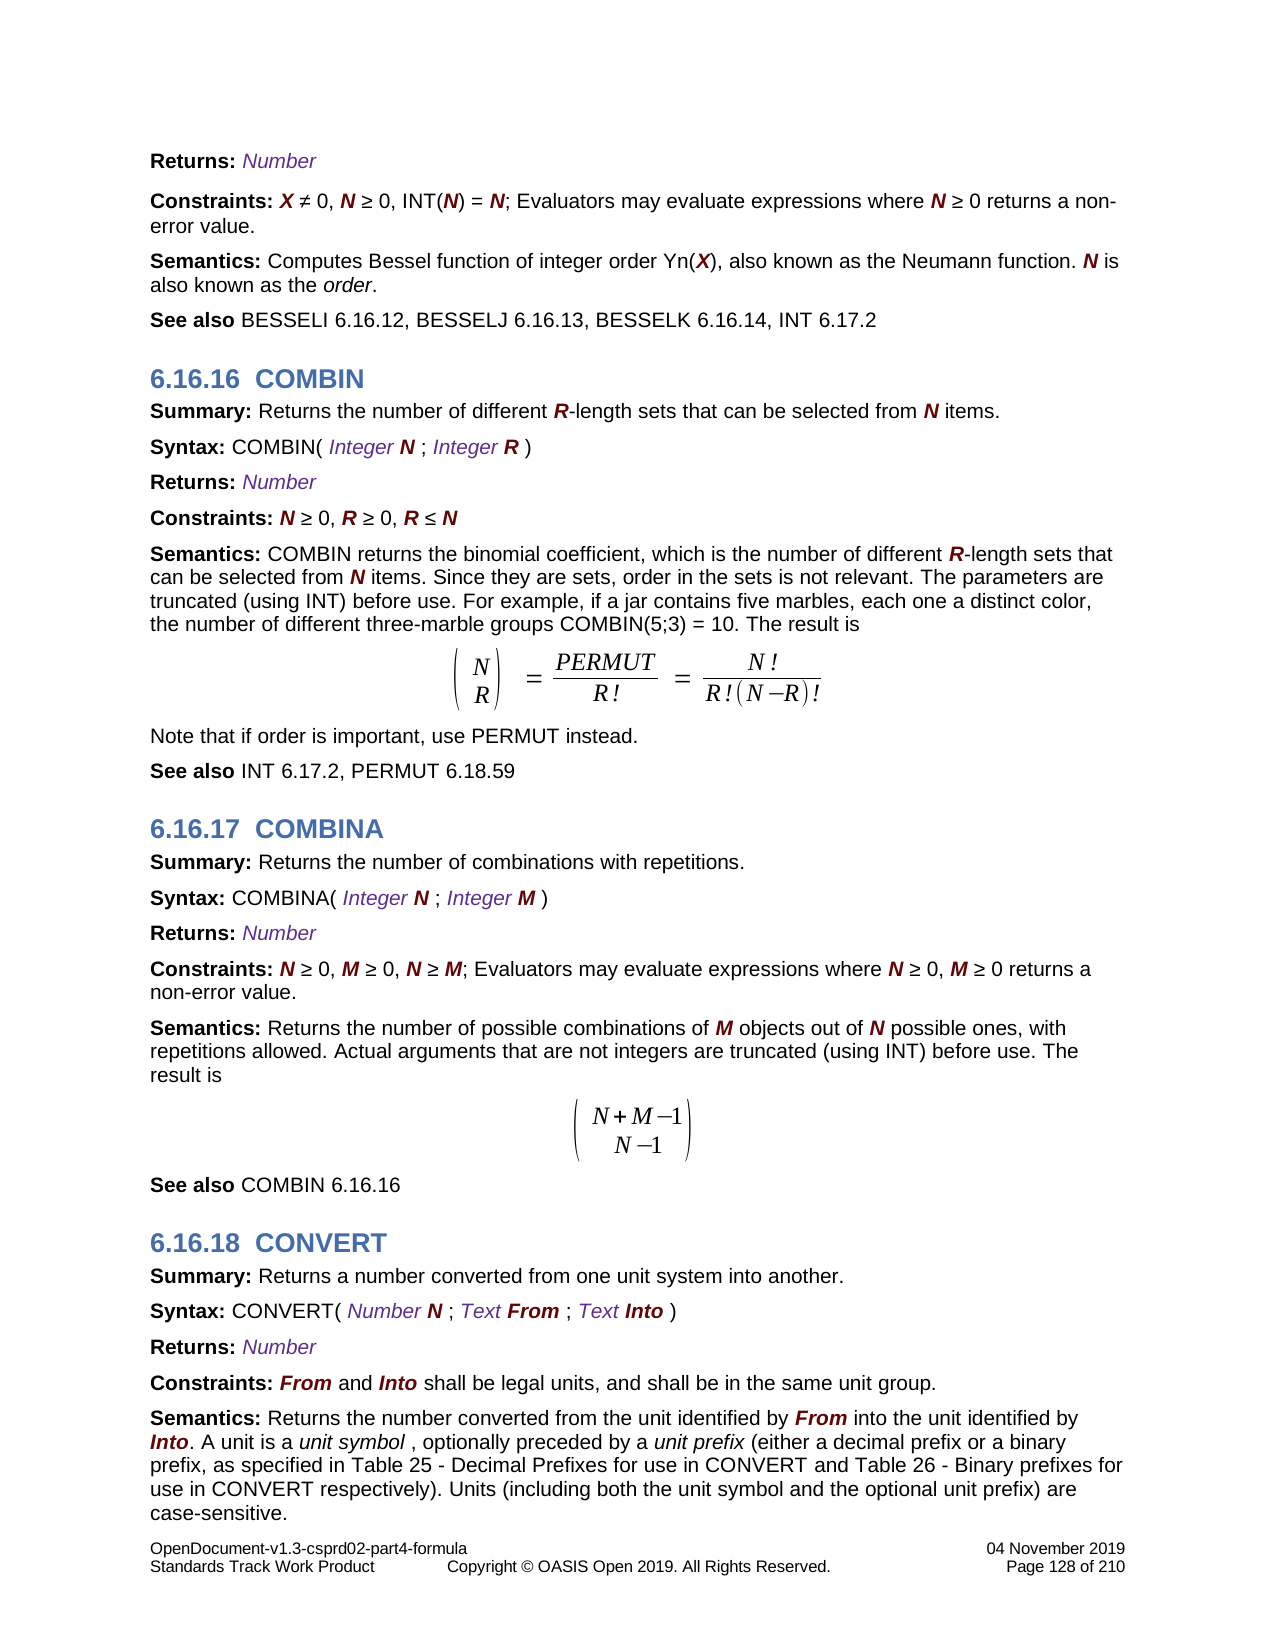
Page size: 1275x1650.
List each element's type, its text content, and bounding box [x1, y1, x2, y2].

text Syntax: CONVERT( Number N ; Text From ; Text Into ) [150, 1300, 1125, 1323]
text See also COMBIN 6.16.16 [150, 1174, 1125, 1197]
text Returns: Number [150, 922, 1125, 945]
text See also BESSELI 6.16.12, BESSELJ 6.16.13, BESSELK 6.16.14, INT 6.17.2 [150, 309, 1125, 332]
text Summary: Returns the number of combinations with repetitions. [150, 850, 1125, 874]
text Semantics: Returns the number of possible combinations of M objects out of N possible ones, with repetitions allowed. Actual arguments that are not integers are truncated (using INT) before use. The result is [150, 1016, 1125, 1087]
text Constraints: N ≥ 0, R ≥ 0, R ≤ N [150, 506, 1125, 530]
subtitle COMBINA [150, 814, 1125, 844]
text Constraints: From and Into shall be legal units, and shall be in the same unit group. [150, 1371, 1125, 1395]
text Syntax: COMBINA( Integer N ; Integer M ) [150, 886, 1125, 909]
text Summary: Returns a number converted from one unit system into another. [150, 1264, 1125, 1288]
text Syntax: COMBIN( Integer N ; Integer R ) [150, 435, 1125, 459]
text Semantics: COMBIN returns the binomial coefficient, which is the number of different R-length sets that can be selected from N items. Since they are sets, order in the sets is not relevant. The parameters are truncated (using INT) before use. For example, if a jar contains five marbles, each one a distinct color, the number of different three-marble groups COMBIN(5;3) = 10. The result is [150, 542, 1125, 636]
text See also INT 6.17.2, PERMUT 6.18.59 [150, 760, 1125, 783]
text Returns: Number [150, 150, 1125, 173]
text Semantics: Returns the number converted from the unit identified by From into the unit identified by Into. A unit is a unit symbol , optionally preceded by a unit prefix (either a decimal prefix or a binary prefix, as specified in Table 25 - Decimal Prefixes for use in CONVERT and Table 26 - Binary prefixes for use in CONVERT respectively). Units (including both the unit symbol and the optional unit prefix) are case-sensitive. [150, 1407, 1125, 1524]
text Note that if order is important, use PERMUT instead. [150, 724, 1125, 748]
subtitle CONVERT [150, 1228, 1125, 1258]
text Returns: Number [150, 1336, 1125, 1359]
subtitle COMBIN [150, 363, 1125, 393]
text Returns: Number [150, 471, 1125, 494]
text Summary: Returns the number of different R-length sets that can be selected from N items. [150, 399, 1125, 423]
text Constraints: N ≥ 0, M ≥ 0, N ≥ M; Evaluators may evaluate expressions where N ≥ 0, M ≥ 0 returns a non-error value. [150, 957, 1125, 1004]
text Semantics: Computes Bessel function of integer order Yn(X), also known as the Neumann function. N is also known as the order. [150, 250, 1125, 297]
text Constraints: X ≠ 0, N ≥ 0, INT(N) = N; Evaluators may evaluate expressions where N ≥ 0 returns a non-error value. [150, 186, 1125, 238]
